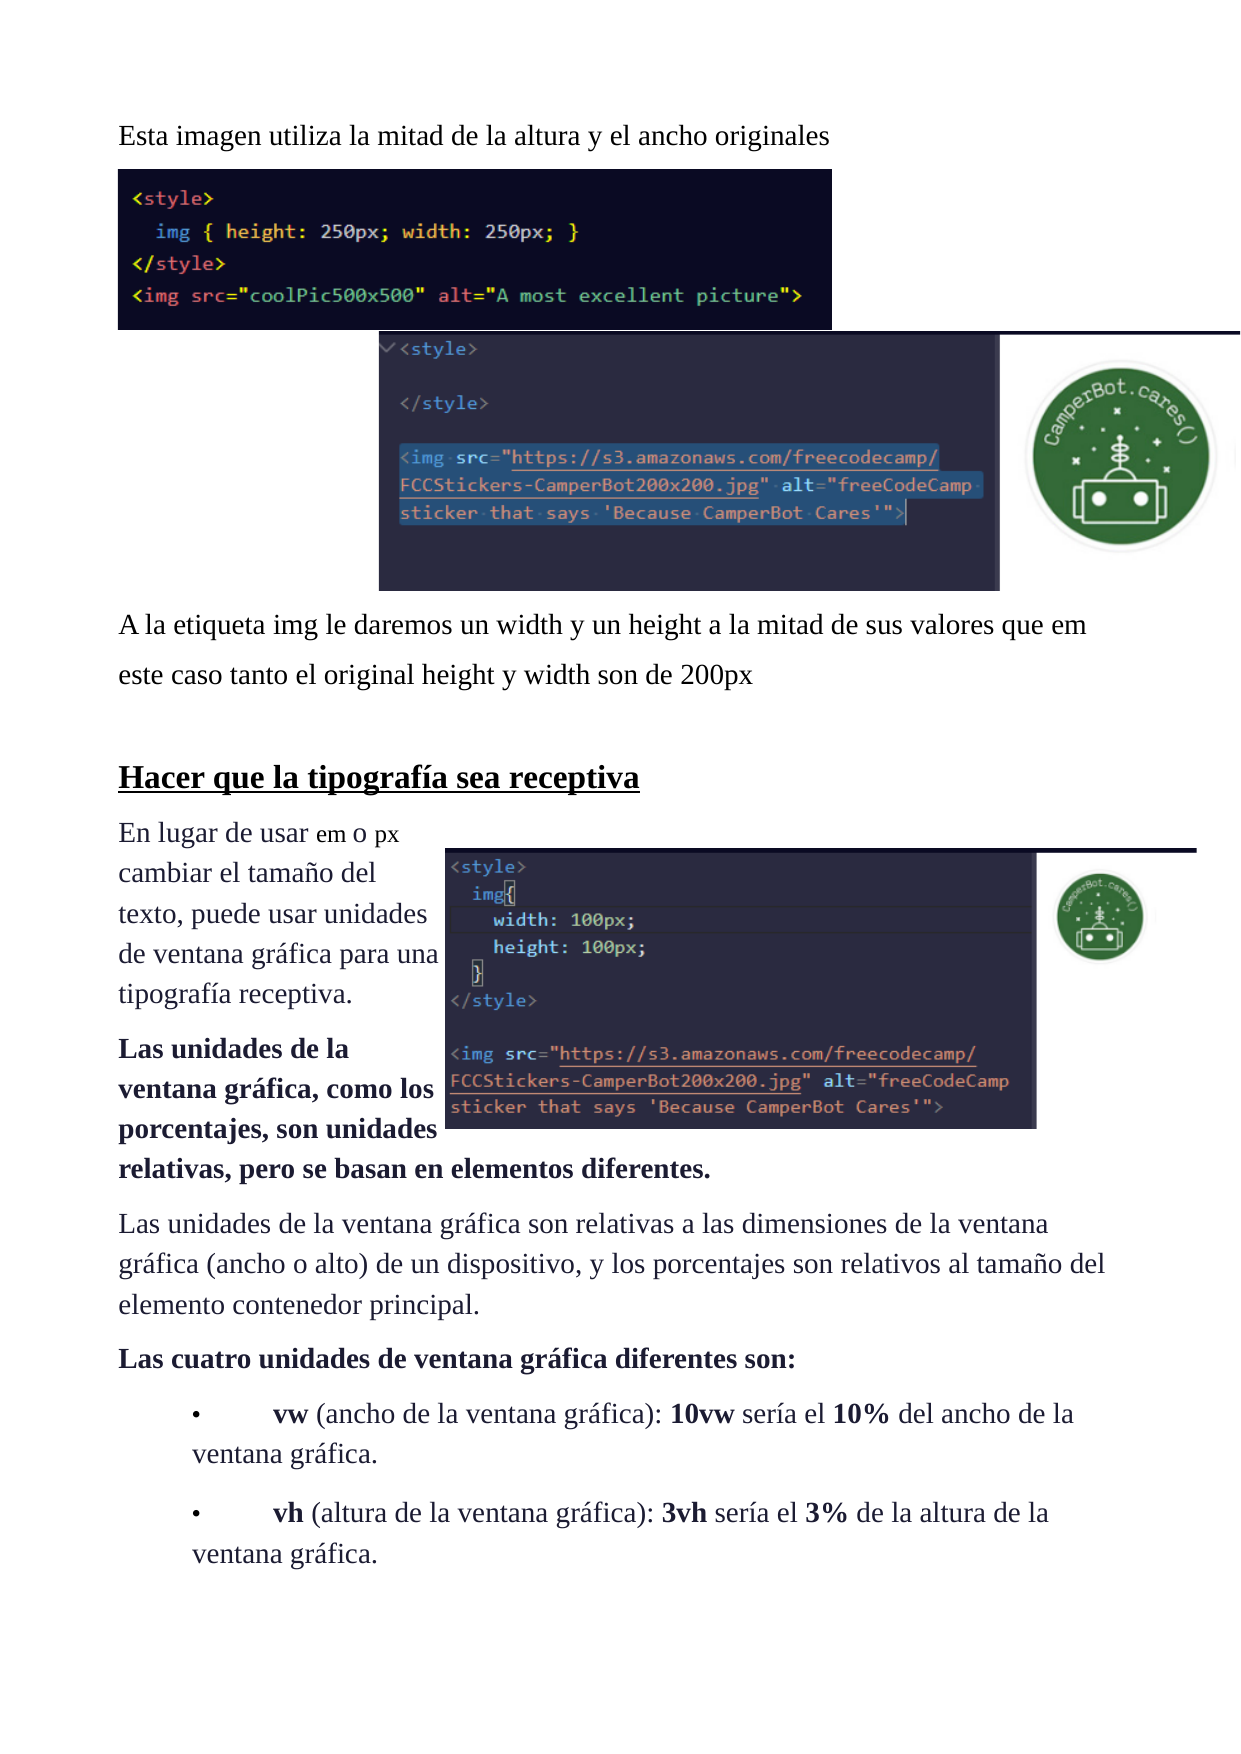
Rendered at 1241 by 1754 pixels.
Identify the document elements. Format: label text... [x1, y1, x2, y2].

text Esta imagen utiliza la mitad de la altura y el ancho originales [118, 118, 1122, 152]
text Las unidades de la ventana gráfica son relativas a las dimensiones de la ventana gráfica (ancho o alto) de un dispositivo, y los porcentajes son relativos al tamaño del elemento contenedor principal. [118, 1206, 1122, 1320]
list vh (altura de la ventana gráfica): 3vh sería el 3% de la altura de la ventana gráfica. [192, 1496, 1122, 1569]
text Las cuatro unidades de ventana gráfica diferentes son: [118, 1342, 1122, 1375]
list vw (ancho de la ventana gráfica): 10vw sería el 10% del ancho de la ventana gráfica. [192, 1396, 1122, 1470]
text Hacer que la tipografía sea receptiva [118, 758, 1122, 796]
text En lugar de usar em o px cambiar el tamaño del texto, puede usar unidades de ventana gráfica para una tipografía receptiva. [118, 815, 1122, 1010]
text Las unidades de la ventana gráfica, como los porcentajes, son unidades relativas, pero se basan en elementos diferentes. [118, 1031, 1122, 1185]
text A la etiqueta img le daremos un width y un height a la mitad de sus valores que em este caso tanto el original height y width son de 200px [118, 607, 1122, 691]
